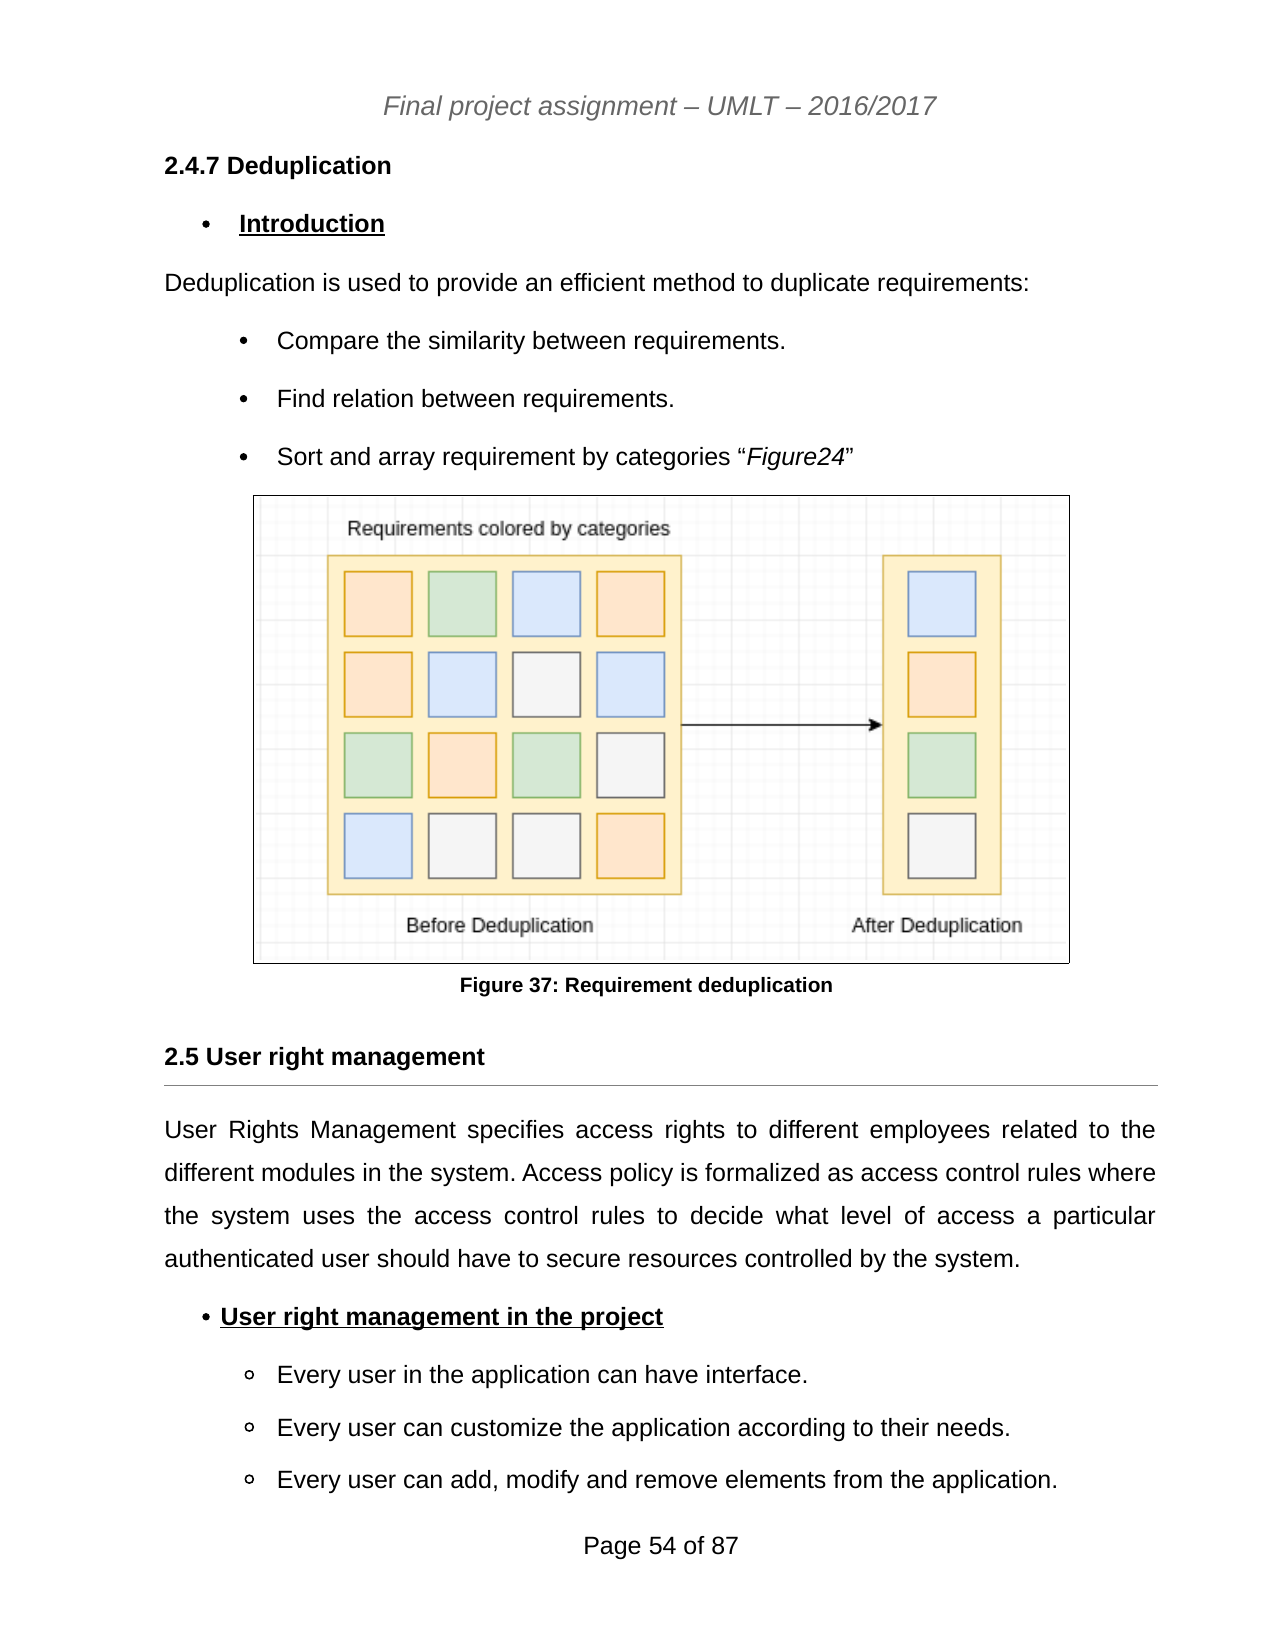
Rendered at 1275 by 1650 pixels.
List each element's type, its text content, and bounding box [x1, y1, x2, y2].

list Find relation between requirements. [239, 384, 1158, 413]
list Introduction [202, 209, 1158, 238]
text Figure 37: Requirement deduplication [164, 960, 1158, 997]
picture [256, 497, 1066, 960]
list Every user in the application can have interface. [239, 1360, 1158, 1389]
list Every user can add, modify and remove elements from the application. [239, 1465, 1158, 1493]
list Compare the similarity between requirements. [239, 326, 1158, 354]
subtitle 2.5 User right management [164, 1042, 1158, 1070]
list Sort and array requirement by categories “Figure24” [239, 442, 1158, 471]
list User right management in the project [202, 1302, 1158, 1331]
text User Rights Management specifies access rights to different employees related to the different modules in the system. Access policy is formalized as access control rules where the system uses the access control rules to decide what level of access a particular authenticated user should have to secure resources controlled by the system. [164, 1114, 1158, 1273]
text Deduplication is used to provide an efficient method to duplicate requirements: [164, 268, 1158, 296]
list Every user can customize the application according to their needs. [239, 1412, 1158, 1441]
subtitle 2.4.7 Deduplication [164, 151, 1158, 180]
